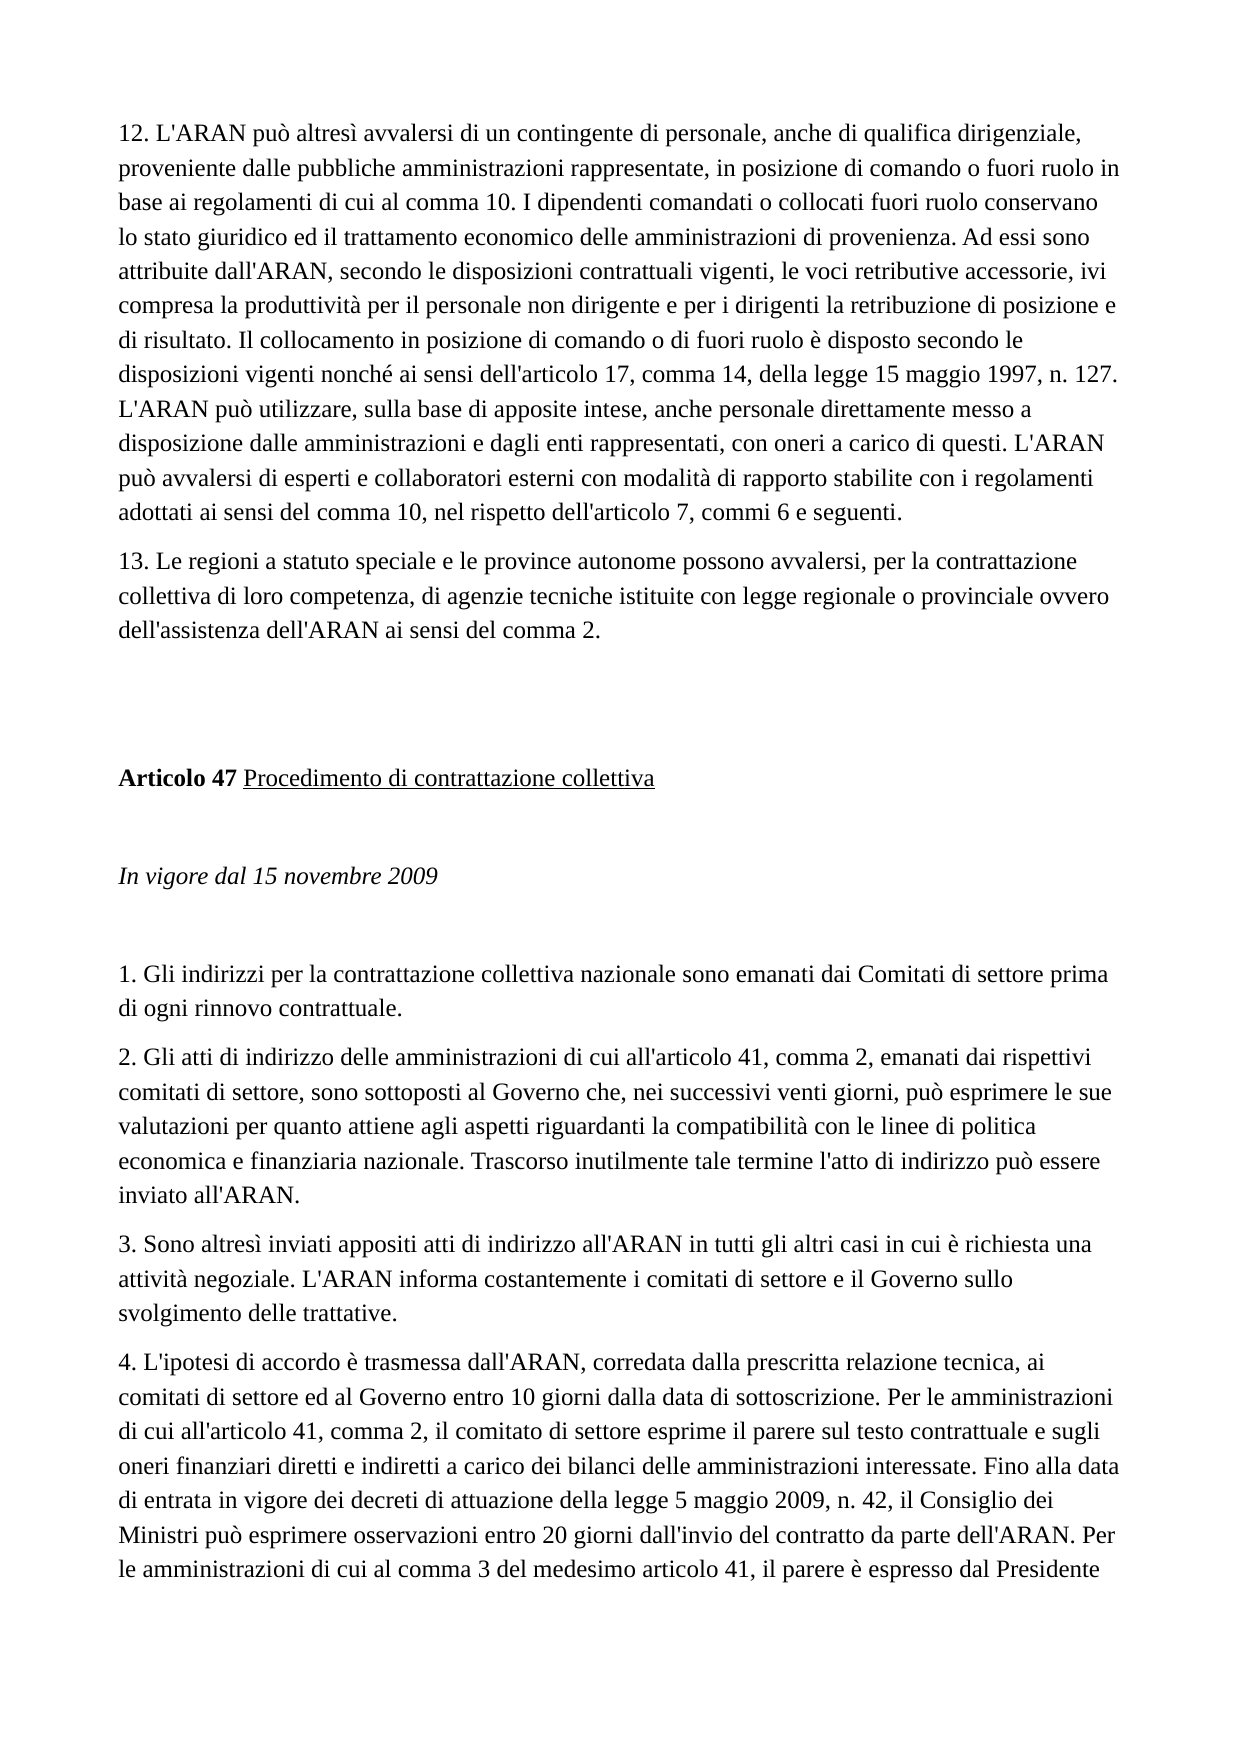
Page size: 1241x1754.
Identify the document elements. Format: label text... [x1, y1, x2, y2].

text 12. L'ARAN può altresì avvalersi di un contingente di personale, anche di qualifica dirigenziale, proveniente dalle pubbliche amministrazioni rappresentate, in posizione di comando o fuori ruolo in base ai regolamenti di cui al comma 10. I dipendenti comandati o collocati fuori ruolo conservano lo stato giuridico ed il trattamento economico delle amministrazioni di provenienza. Ad essi sono attribuite dall'ARAN, secondo le disposizioni contrattuali vigenti, le voci retributive accessorie, ivi compresa la produttività per il personale non dirigente e per i dirigenti la retribuzione di posizione e di risultato. Il collocamento in posizione di comando o di fuori ruolo è disposto secondo le disposizioni vigenti nonché ai sensi dell'articolo 17, comma 14, della legge 15 maggio 1997, n. 127. L'ARAN può utilizzare, sulla base di apposite intese, anche personale direttamente messo a disposizione dalle amministrazioni e dagli enti rappresentati, con oneri a carico di questi. L'ARAN può avvalersi di esperti e collaboratori esterni con modalità di rapporto stabilite con i regolamenti adottati ai sensi del comma 10, nel rispetto dell'articolo 7, commi 6 e seguenti. [118, 118, 1122, 526]
text 2. Gli atti di indirizzo delle amministrazioni di cui all'articolo 41, comma 2, emanati dai rispettivi comitati di settore, sono sottoposti al Governo che, nei successivi venti giorni, può esprimere le sue valutazioni per quanto attiene agli aspetti riguardanti la compatibilità con le linee di politica economica e finanziaria nazionale. Trascorso inutilmente tale termine l'atto di indirizzo può essere inviato all'ARAN. [118, 1042, 1122, 1209]
text 13. Le regioni a statuto speciale e le province autonome possono avvalersi, per la contrattazione collettiva di loro competenza, di agenzie tecniche istituite con legge regionale o provinciale ovvero dell'assistenza dell'ARAN ai sensi del comma 2. [118, 546, 1122, 644]
text 4. L'ipotesi di accordo è trasmessa dall'ARAN, corredata dalla prescritta relazione tecnica, ai comitati di settore ed al Governo entro 10 giorni dalla data di sottoscrizione. Per le amministrazioni di cui all'articolo 41, comma 2, il comitato di settore esprime il parere sul testo contrattuale e sugli oneri finanziari diretti e indiretti a carico dei bilanci delle amministrazioni interessate. Fino alla data di entrata in vigore dei decreti di attuazione della legge 5 maggio 2009, n. 42, il Consiglio dei Ministri può esprimere osservazioni entro 20 giorni dall'invio del contratto da parte dell'ARAN. Per le amministrazioni di cui al comma 3 del medesimo articolo 41, il parere è espresso dal Presidente [118, 1347, 1122, 1583]
text In vigore dal 15 novembre 2009 [118, 861, 1122, 889]
text Articolo 47 Procedimento di contrattazione collettiva [118, 763, 1122, 791]
text 3. Sono altresì inviati appositi atti di indirizzo all'ARAN in tutti gli altri casi in cui è richiesta una attività negoziale. L'ARAN informa costantemente i comitati di settore e il Governo sullo svolgimento delle trattative. [118, 1229, 1122, 1327]
text 1. Gli indirizzi per la contrattazione collettiva nazionale sono emanati dai Comitati di settore prima di ogni rinnovo contrattuale. [118, 959, 1122, 1022]
